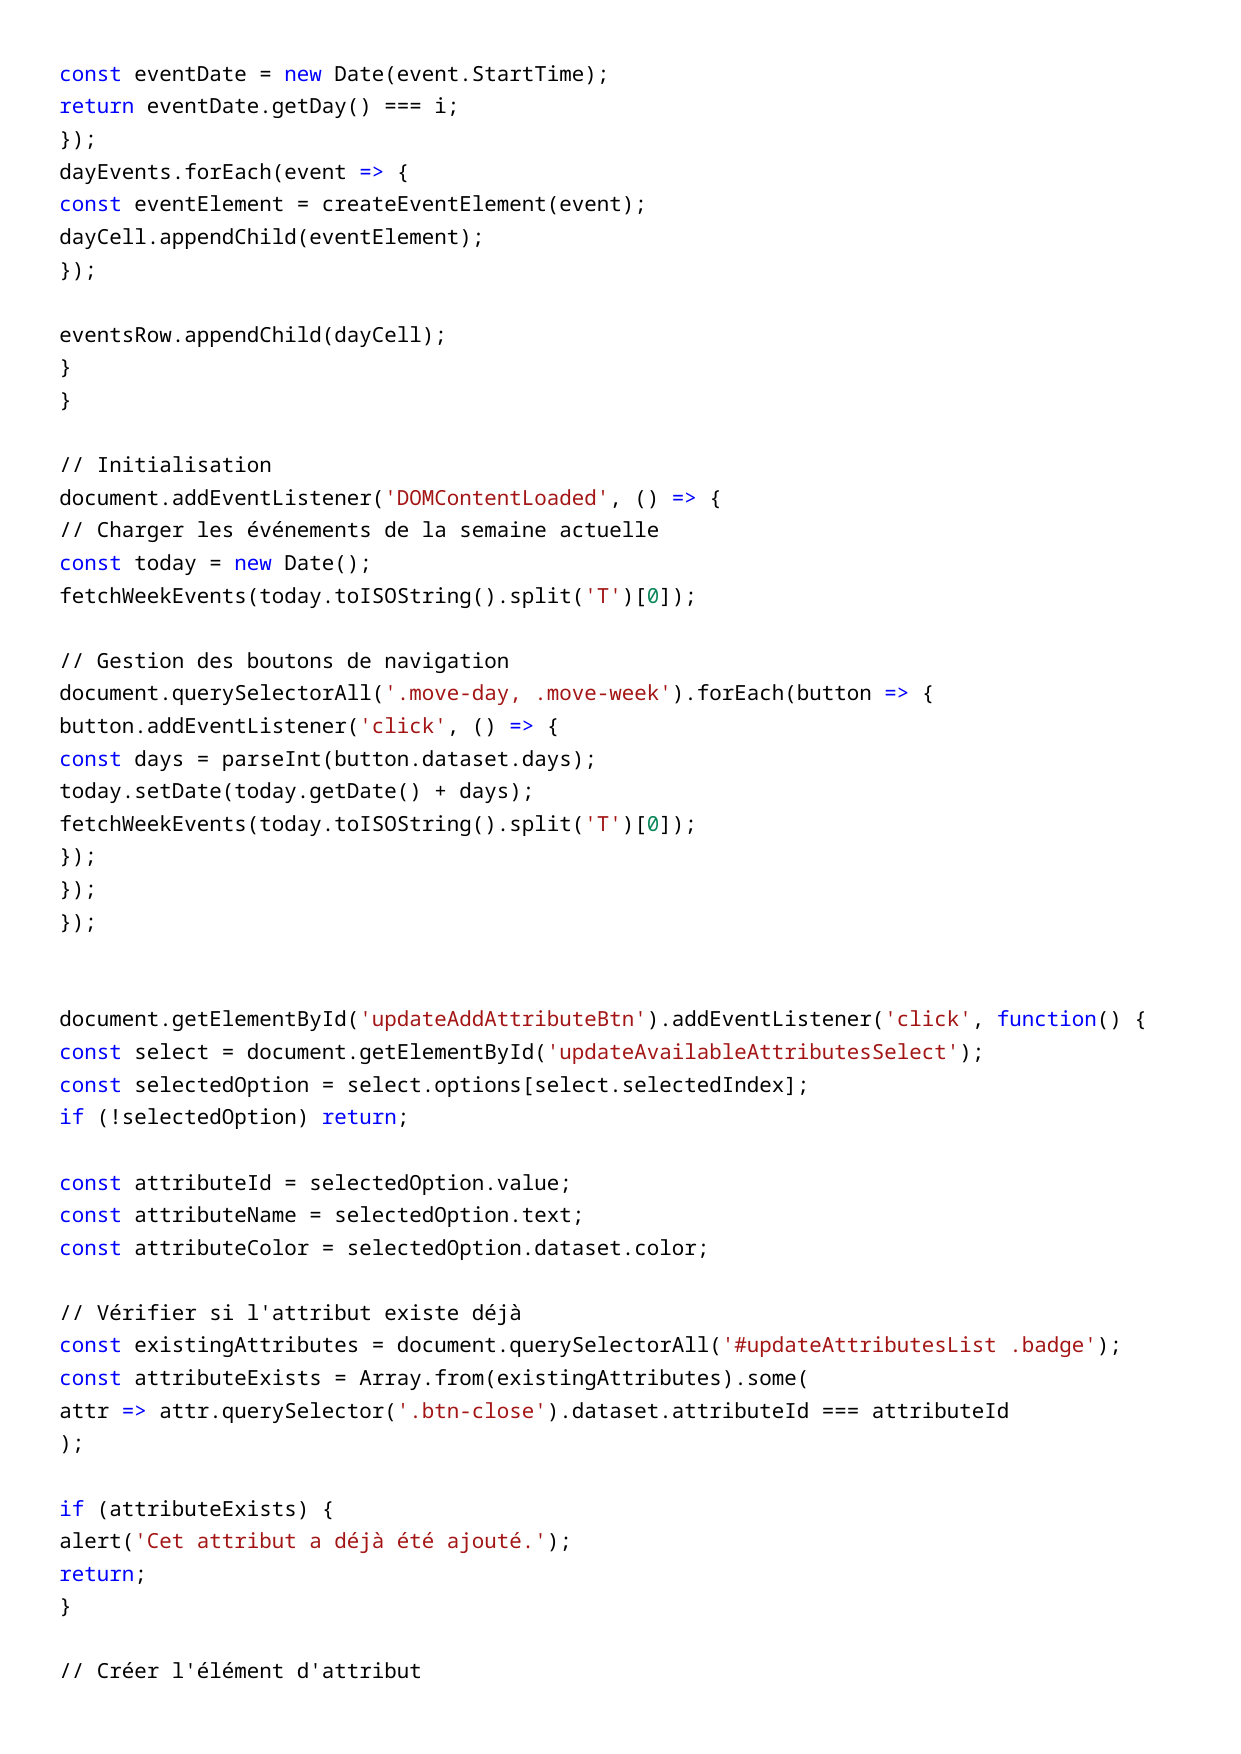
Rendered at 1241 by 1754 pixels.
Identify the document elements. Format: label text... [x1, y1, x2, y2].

text }); [59, 255, 1181, 283]
text attr => attr.querySelector('.btn-close').dataset.attributeId === attributeId [59, 1396, 1181, 1424]
text const select = document.getElementById('updateAvailableAttributesSelect'); [59, 1037, 1181, 1066]
text } [59, 385, 1181, 413]
text eventsRow.appendChild(dayCell); [59, 320, 1181, 348]
text const existingAttributes = document.querySelectorAll('#updateAttributesList .badge'); [59, 1331, 1181, 1359]
text const attributeColor = selectedOption.dataset.color; [59, 1233, 1181, 1261]
text document.querySelectorAll('.move-day, .move-week').forEach(button => { [59, 678, 1181, 707]
text // Initialisation [59, 450, 1181, 479]
text dayEvents.forEach(event => { [59, 157, 1181, 185]
text const eventElement = createEventElement(event); [59, 189, 1181, 218]
text }); [59, 842, 1181, 870]
text // Gestion des boutons de navigation [59, 646, 1181, 674]
text if (attributeExists) { [59, 1494, 1181, 1522]
text const eventDate = new Date(event.StartTime); [59, 59, 1181, 87]
text document.addEventListener('DOMContentLoaded', () => { [59, 483, 1181, 511]
text const attributeName = selectedOption.text; [59, 1200, 1181, 1229]
text document.getElementById('updateAddAttributeBtn').addEventListener('click', function() { [59, 1004, 1181, 1033]
text // Vérifier si l'attribut existe déjà [59, 1298, 1181, 1326]
text const attributeExists = Array.from(existingAttributes).some( [59, 1363, 1181, 1392]
text }); [59, 124, 1181, 153]
text const days = parseInt(button.dataset.days); [59, 744, 1181, 772]
text return eventDate.getDay() === i; [59, 92, 1181, 120]
text }); [59, 907, 1181, 935]
text fetchWeekEvents(today.toISOString().split('T')[0]); [59, 581, 1181, 609]
text } [59, 352, 1181, 381]
text const attributeId = selectedOption.value; [59, 1168, 1181, 1196]
text // Créer l'élément d'attribut [59, 1657, 1181, 1685]
text }); [59, 874, 1181, 903]
text dayCell.appendChild(eventElement); [59, 222, 1181, 251]
text const today = new Date(); [59, 548, 1181, 577]
text const selectedOption = select.options[select.selectedIndex]; [59, 1070, 1181, 1098]
text alert('Cet attribut a déjà été ajouté.'); [59, 1526, 1181, 1555]
text ); [59, 1428, 1181, 1457]
text return; [59, 1559, 1181, 1587]
text today.setDate(today.getDate() + days); [59, 776, 1181, 805]
text button.addEventListener('click', () => { [59, 711, 1181, 739]
text } [59, 1591, 1181, 1620]
text fetchWeekEvents(today.toISOString().split('T')[0]); [59, 809, 1181, 837]
text // Charger les événements de la semaine actuelle [59, 516, 1181, 544]
text if (!selectedOption) return; [59, 1102, 1181, 1131]
